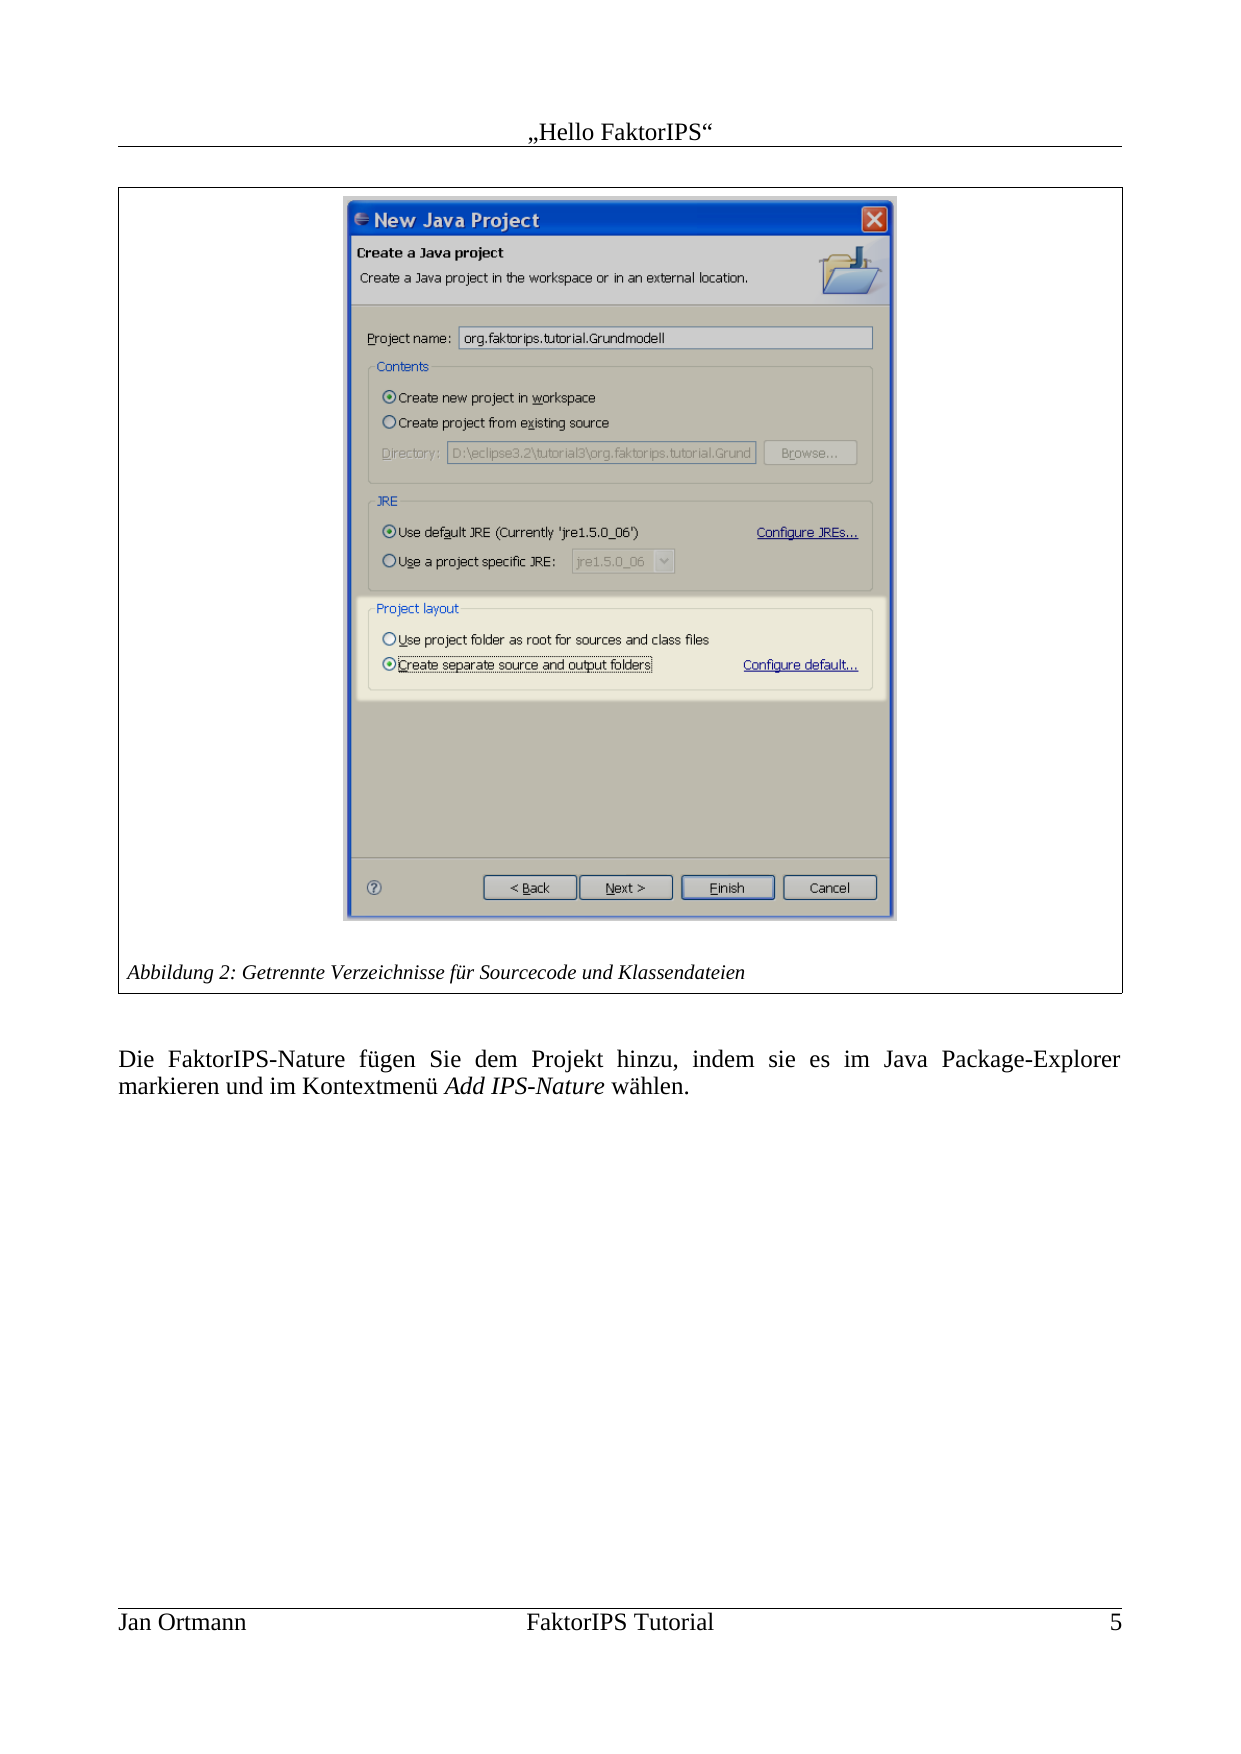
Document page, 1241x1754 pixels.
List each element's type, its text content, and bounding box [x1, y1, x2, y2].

picture [343, 196, 897, 921]
text Die FaktorIPS-Nature fügen Sie dem Projekt hinzu, indem sie es im Java Package-Explorer markieren und im Kontextmenü Add IPS-Nature wählen. [118, 1045, 1122, 1100]
text Abbildung 2: Getrennte Verzeichnisse für Sourcecode und Klassendateien [127, 961, 1113, 984]
